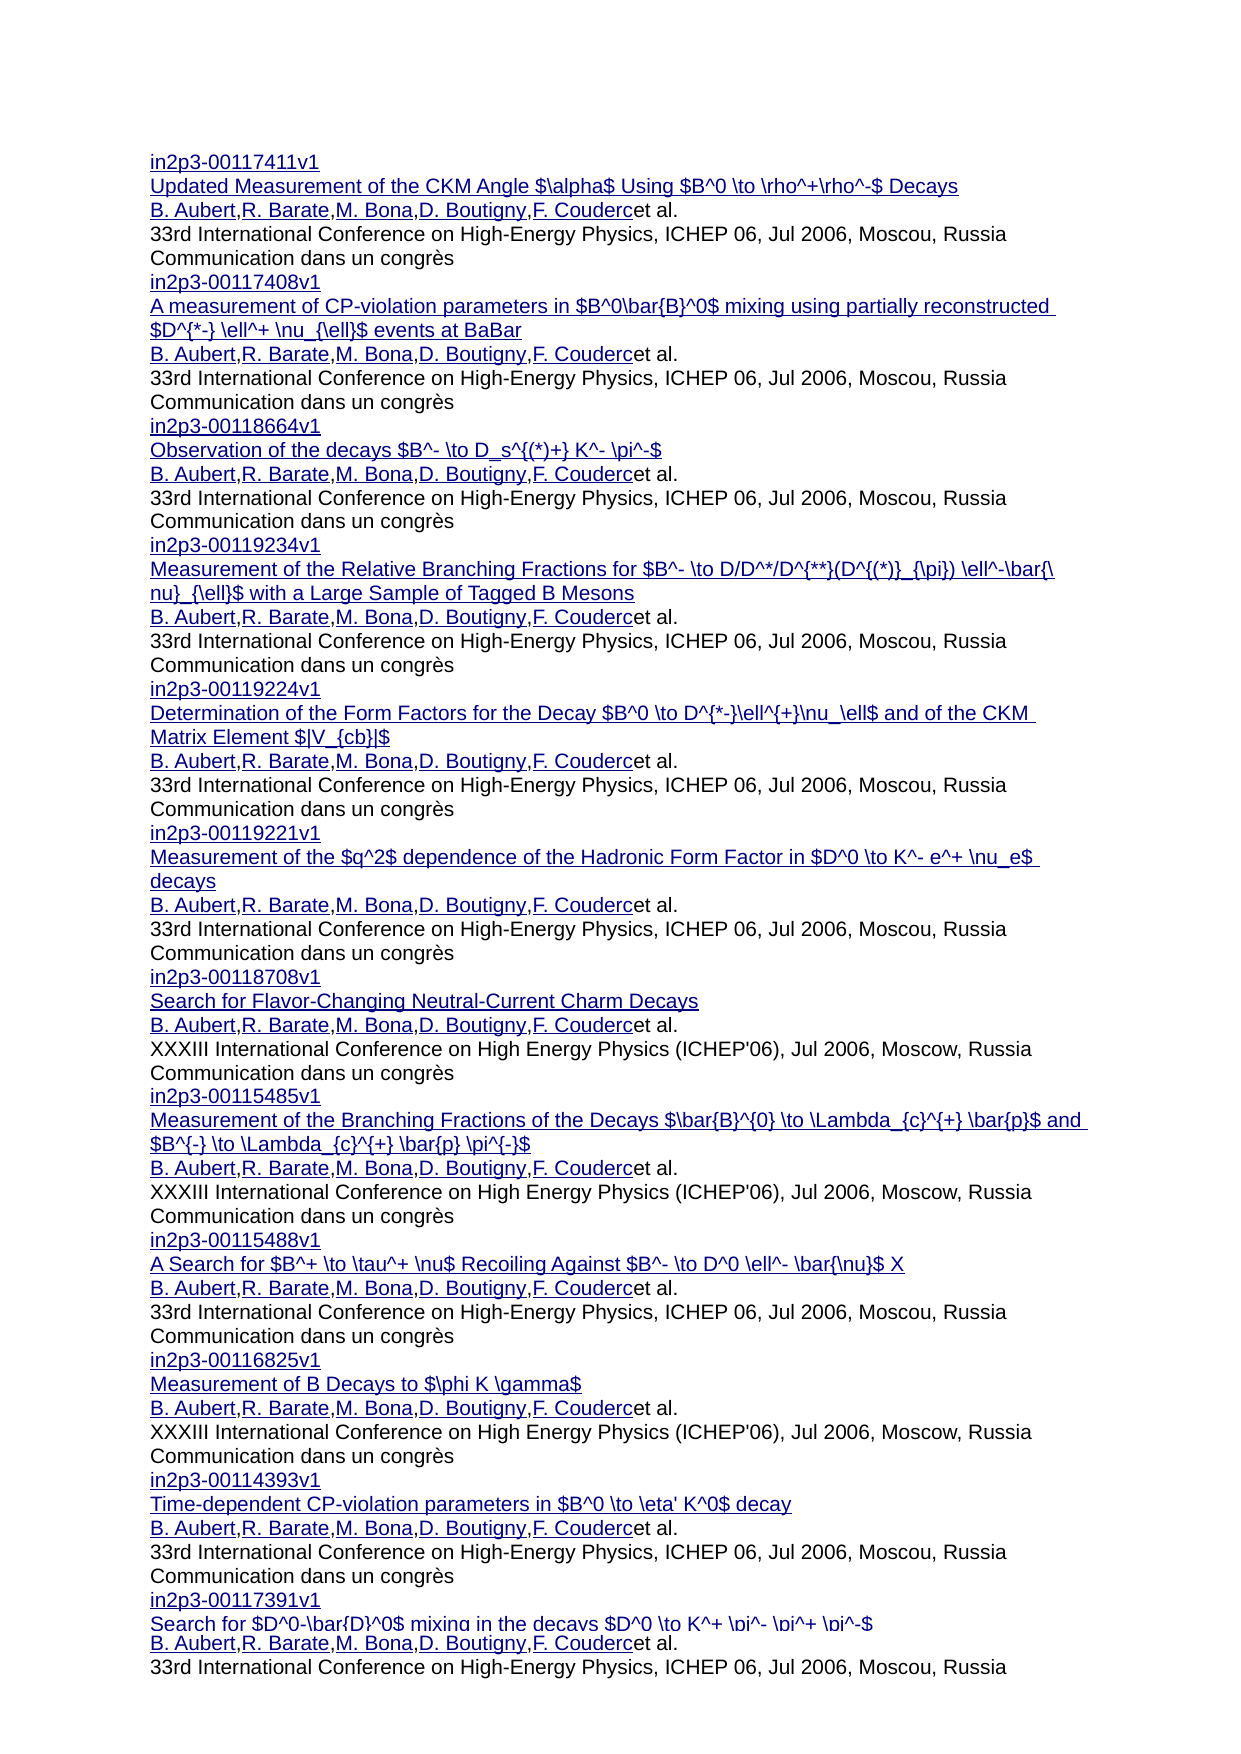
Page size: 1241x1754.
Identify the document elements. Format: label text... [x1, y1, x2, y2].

table_cell Determination of the Form Factors for the Decay $B^0 \to D^{*-}\ell^{+}\nu_\ell$ and of the CKM Matrix Element $|V_{cb}|$ B. Aubert,R. Barate,M. Bona,D. Boutigny,F. Coudercet al. 33rd International Conference on High-Energy Physics, ICHEP 06, Jul 2006, Moscou, Russia Communication dans un congrès in2p3-00119221v1 [150, 701, 1090, 845]
table_cell Search for $D^0-\bar{D}^0$ mixing in the decays $D^0 \to K^+ \pi^- \pi^+ \pi^-$ B. Aubert,R. Barate,M. Bona,D. Boutigny,F. Coudercet al. 33rd International Conference on High-Energy Physics, ICHEP 06, Jul 2006, Moscou, Russia [150, 1611, 1090, 1679]
table_cell Measurement of the Relative Branching Fractions for $B^- \to D/D^*/D^{**}(D^{(*)}_{\pi}) \ell^-\bar{\nu}_{\ell}$ with a Large Sample of Tagged B Mesons B. Aubert,R. Barate,M. Bona,D. Boutigny,F. Coudercet al. 33rd International Conference on High-Energy Physics, ICHEP 06, Jul 2006, Moscou, Russia Communication dans un congrès in2p3-00119224v1 [150, 557, 1090, 701]
table_cell Measurement of B Decays to $\phi K \gamma$ B. Aubert,R. Barate,M. Bona,D. Boutigny,F. Coudercet al. XXXIII International Conference on High Energy Physics (ICHEP'06), Jul 2006, Moscow, Russia Communication dans un congrès in2p3-00114393v1 [150, 1372, 1090, 1492]
table_cell A measurement of CP-violation parameters in $B^0\bar{B}^0$ mixing using partially reconstructed $D^{*-} \ell^+ \nu_{\ell}$ events at BaBar B. Aubert,R. Barate,M. Bona,D. Boutigny,F. Coudercet al. 33rd International Conference on High-Energy Physics, ICHEP 06, Jul 2006, Moscou, Russia Communication dans un congrès in2p3-00118664v1 [150, 294, 1090, 437]
table_cell Measurement of the Branching Fractions of the Decays $\bar{B}^{0} \to \Lambda_{c}^{+} \bar{p}$ and $B^{-} \to \Lambda_{c}^{+} \bar{p} \pi^{-}$ B. Aubert,R. Barate,M. Bona,D. Boutigny,F. Coudercet al. XXXIII International Conference on High Energy Physics (ICHEP'06), Jul 2006, Moscow, Russia Communication dans un congrès in2p3-00115488v1 [150, 1108, 1090, 1252]
table_cell in2p3-00117411v1 [150, 150, 1090, 174]
table_cell Time-dependent CP-violation parameters in $B^0 \to \eta' K^0$ decay B. Aubert,R. Barate,M. Bona,D. Boutigny,F. Coudercet al. 33rd International Conference on High-Energy Physics, ICHEP 06, Jul 2006, Moscou, Russia Communication dans un congrès in2p3-00117391v1 [150, 1492, 1090, 1611]
table_cell Updated Measurement of the CKM Angle $\alpha$ Using $B^0 \to \rho^+\rho^-$ Decays B. Aubert,R. Barate,M. Bona,D. Boutigny,F. Coudercet al. 33rd International Conference on High-Energy Physics, ICHEP 06, Jul 2006, Moscou, Russia Communication dans un congrès in2p3-00117408v1 [150, 174, 1090, 294]
table_cell Measurement of the $q^2$ dependence of the Hadronic Form Factor in $D^0 \to K^- e^+ \nu_e$ decays B. Aubert,R. Barate,M. Bona,D. Boutigny,F. Coudercet al. 33rd International Conference on High-Energy Physics, ICHEP 06, Jul 2006, Moscou, Russia Communication dans un congrès in2p3-00118708v1 [150, 845, 1090, 988]
table_cell Observation of the decays $B^- \to D_s^{(*)+} K^- \pi^-$ B. Aubert,R. Barate,M. Bona,D. Boutigny,F. Coudercet al. 33rd International Conference on High-Energy Physics, ICHEP 06, Jul 2006, Moscou, Russia Communication dans un congrès in2p3-00119234v1 [150, 438, 1090, 557]
table_cell Search for Flavor-Changing Neutral-Current Charm Decays B. Aubert,R. Barate,M. Bona,D. Boutigny,F. Coudercet al. XXXIII International Conference on High Energy Physics (ICHEP'06), Jul 2006, Moscow, Russia Communication dans un congrès in2p3-00115485v1 [150, 989, 1090, 1108]
table_cell A Search for $B^+ \to \tau^+ \nu$ Recoiling Against $B^- \to D^0 \ell^- \bar{\nu}$ X B. Aubert,R. Barate,M. Bona,D. Boutigny,F. Coudercet al. 33rd International Conference on High-Energy Physics, ICHEP 06, Jul 2006, Moscou, Russia Communication dans un congrès in2p3-00116825v1 [150, 1252, 1090, 1372]
